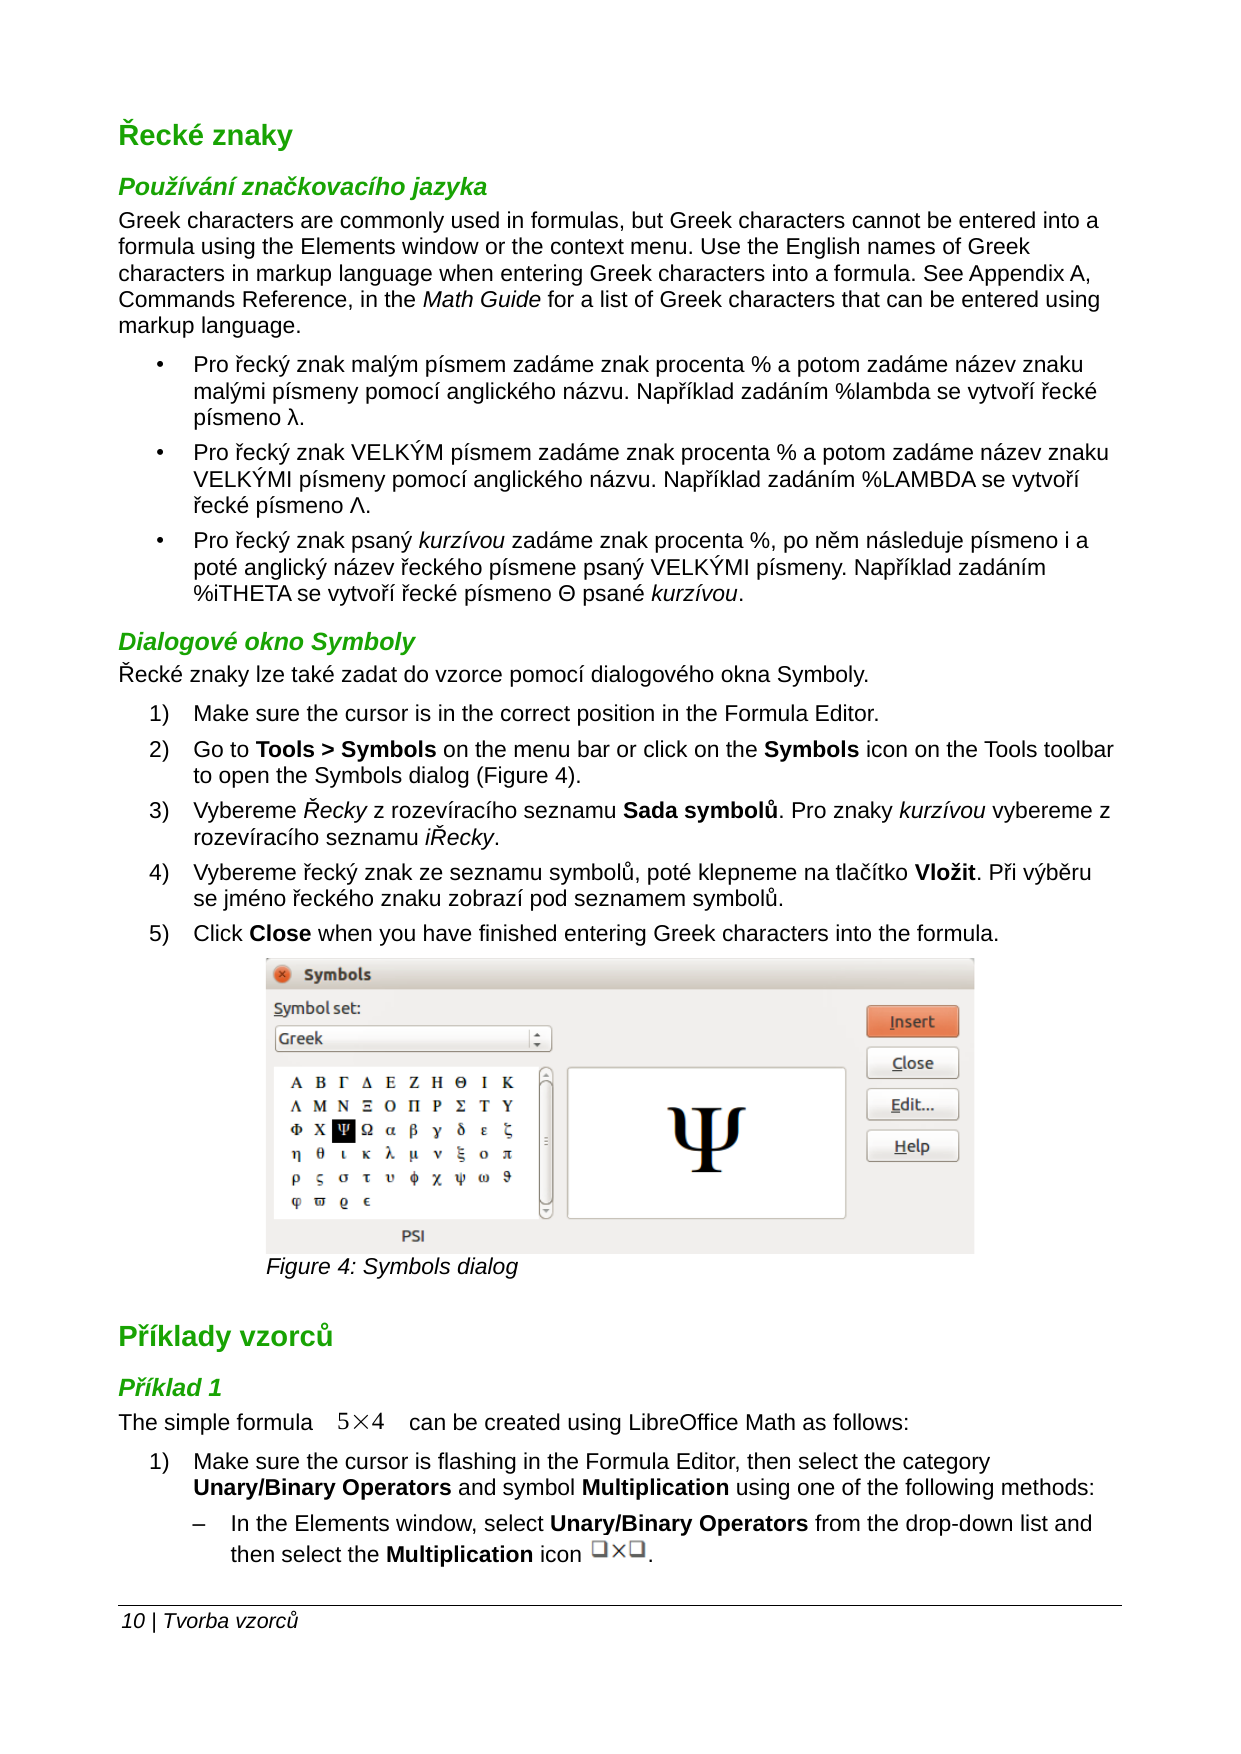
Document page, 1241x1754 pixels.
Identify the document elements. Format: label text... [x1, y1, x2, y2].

list Pro řecký znak malým písmem zadáme znak procenta % a potom zadáme název znaku malými písmeny pomocí anglického názvu. Například zadáním %lambda se vytvoří řecké písmeno λ. [156, 351, 1122, 430]
list In the Elements window, select Unary/Binary Operators from the drop-down list and then select the Multiplication icon . [192, 1509, 1122, 1567]
list Go to Tools > Symbols on the menu bar or click on the Symbols icon on the Tools toolbar to open the Symbols dialog (Figure 4). [169, 736, 1122, 788]
subtitle Dialogové okno Symboly [118, 627, 1122, 656]
subtitle Používání značkovacího jazyka [118, 172, 1122, 201]
text The simple formula can be created using LibreOffice Math as follows: [118, 1408, 1122, 1435]
text Řecké znaky lze také zadat do vzorce pomocí dialogového okna Symboly. [118, 661, 1122, 688]
list Pro řecký znak VELKÝM písmem zadáme znak procenta % a potom zadáme název znaku VELKÝMI písmeny pomocí anglického názvu. Například zadáním %LAMBDA se vytvoří řecké písmeno Λ. [156, 439, 1122, 518]
list Pro řecký znak psaný kurzívou zadáme znak procenta %, po něm následuje písmeno i a poté anglický název řeckého písmene psaný VELKÝMI písmeny. Například zadáním %iTHETA se vytvoří řecké písmeno Θ psané kurzívou. [156, 527, 1122, 606]
text Figure 4: Symbols dialog [266, 1254, 974, 1279]
list Vybereme řecký znak ze seznamu symbolů, poté klepneme na tlačítko Vložit. Při výběru se jméno řeckého znaku zobrazí pod seznamem symbolů. [169, 859, 1122, 911]
subtitle Řecké znaky [118, 118, 1122, 152]
list Vybereme Řecky z rozevíracího seznamu Sada symbolů. Pro znaky kurzívou vybereme z rozevíracího seznamu iŘecky. [169, 797, 1122, 850]
subtitle Příklady vzorců [118, 1319, 1122, 1352]
picture [588, 1535, 648, 1563]
list Make sure the cursor is in the correct position in the Formula Editor. [169, 700, 1122, 727]
list Click Close when you have finished entering Greek characters into the formula. [169, 920, 1122, 947]
picture [265, 958, 975, 1254]
text Greek characters are commonly used in formulas, but Greek characters cannot be entered into a formula using the Elements window or the context menu. Use the English names of Greek characters in markup language when entering Greek characters into a formula. See Appendix A, Commands Reference, in the Math Guide for a list of Greek characters that can be entered using markup language. [118, 207, 1122, 339]
subtitle Příklad 1 [118, 1373, 1122, 1402]
list Make sure the cursor is flashing in the Formula Editor, then select the category Unary/Binary Operators and symbol Multiplication using one of the following methods: [169, 1448, 1122, 1501]
